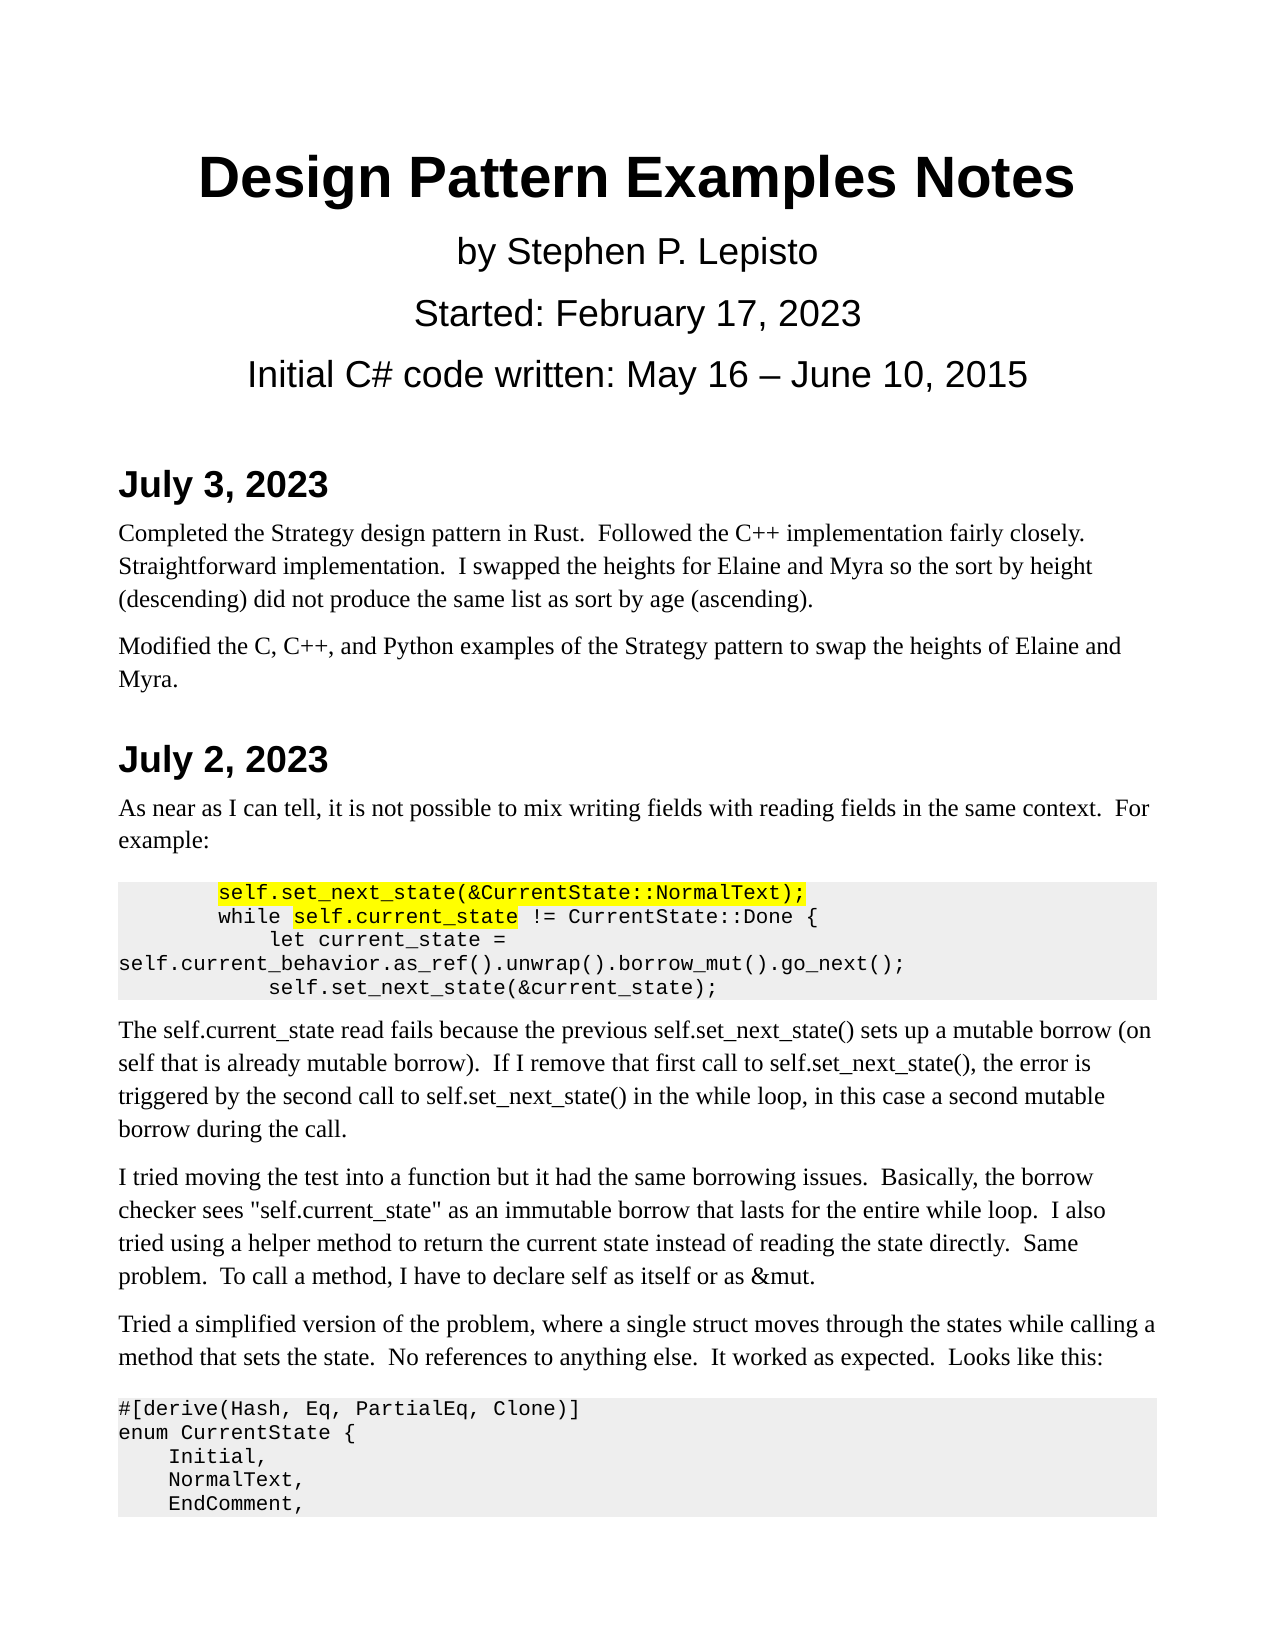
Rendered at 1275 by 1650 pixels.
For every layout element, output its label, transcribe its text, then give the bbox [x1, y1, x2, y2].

text Tried a simplified version of the problem, where a single struct moves through the states while calling a method that sets the state. No references to anything else. It worked as expected. Looks like this: [118, 1309, 1157, 1371]
subtitle July 2, 2023 [118, 737, 1157, 780]
subtitle by Stephen P. Lepisto [118, 229, 1157, 272]
text The self.current_state read fails because the previous self.set_next_state() sets up a mutable borrow (on self that is already mutable borrow). If I remove that first call to self.set_next_state(), the error is triggered by the second call to self.set_next_state() in the while loop, in this case a second mutable borrow during the call. [118, 1015, 1157, 1143]
text Initial, [118, 1446, 1157, 1469]
text let current_state = self.current_behavior.as_ref().unwrap().borrow_mut().go_next(); [118, 929, 1157, 977]
text As near as I can tell, it is not possible to mix writing fields with reading fields in the same context. For example: [118, 793, 1157, 854]
text Completed the Strategy design pattern in Rust. Followed the C++ implementation fairly closely. Straightforward implementation. I swapped the heights for Elaine and Myra so the sort by height (descending) did not produce the same list as sort by age (ascending). [118, 518, 1157, 612]
text Modified the C, C++, and Python examples of the Strategy pattern to swap the heights of Elaine and Myra. [118, 631, 1157, 693]
subtitle July 3, 2023 [118, 462, 1157, 505]
text #[derive(Hash, Eq, PartialEq, Clone)] [118, 1398, 1157, 1422]
text enum CurrentState { [118, 1422, 1157, 1446]
text NormalText, [118, 1469, 1157, 1493]
title Design Pattern Examples Notes [118, 143, 1157, 210]
text I tried moving the test into a function but it had the same borrowing issues. Basically, the borrow checker sees "self.current_state" as an immutable borrow that lasts for the entire while loop. I also tried using a helper method to return the current state instead of reading the state directly. Same problem. To call a method, I have to declare self as itself or as &mut. [118, 1162, 1157, 1290]
text EndComment, [118, 1493, 1157, 1517]
text while self.current_state != CurrentState::Done { [118, 906, 1157, 929]
subtitle Started: February 17, 2023 [118, 291, 1157, 334]
text self.set_next_state(&CurrentState::NormalText); [118, 882, 1157, 906]
text self.set_next_state(&current_state); [118, 977, 1157, 1000]
subtitle Initial C# code written: May 16 – June 10, 2015 [118, 353, 1157, 396]
